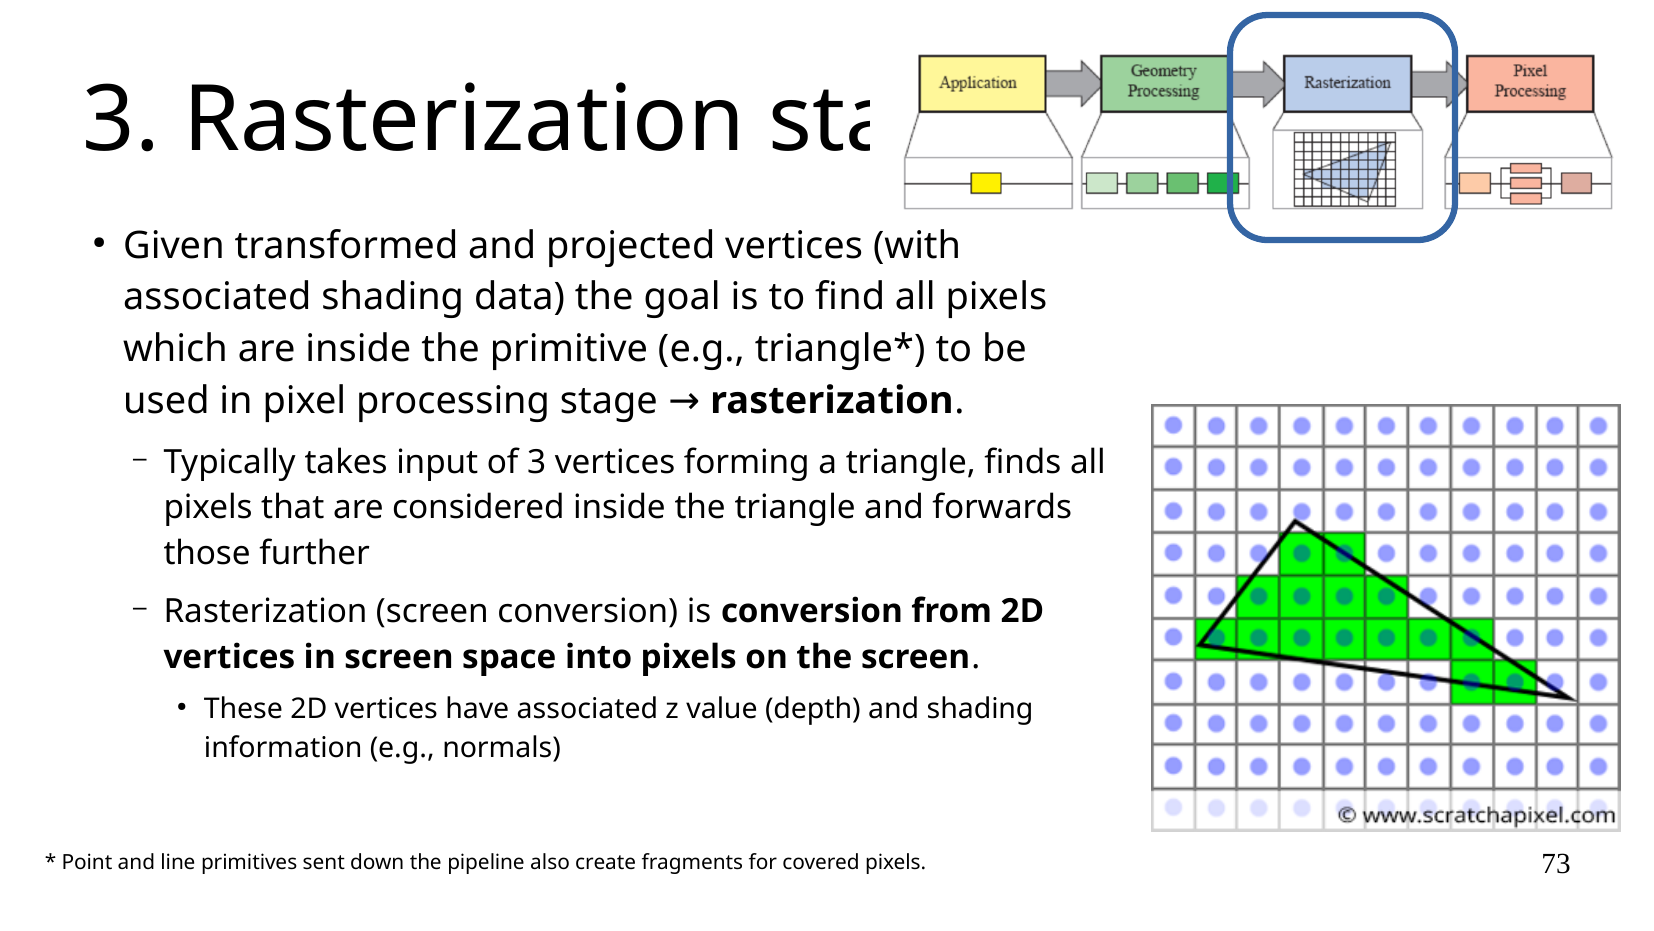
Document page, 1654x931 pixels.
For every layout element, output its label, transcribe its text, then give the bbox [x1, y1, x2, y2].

text_box [1230, 15, 1456, 241]
picture [870, 26, 1240, 226]
text_box * Point and line primitives sent down the pipeline also create fragments for covered pixels. [30, 840, 1636, 907]
title 3. Rasterization stage [82, 37, 870, 193]
picture [1151, 404, 1621, 832]
picture [1445, 26, 1654, 226]
list Given transformed and projected vertices (with associated shading data) the goal is to find all pixels which are inside the primitive (e.g., triangle*) to be used in pixel processing stage → rasterization. Typically takes input of 3 vertices forming a triangle, finds all pixels that are considered inside the triangle and forwards those further Rasterization (screen conversion) is conversion from 2D vertices in screen space into pixels on the screen. These 2D vertices have associated z value (depth) and shading information (e.g., normals) [82, 217, 1111, 781]
